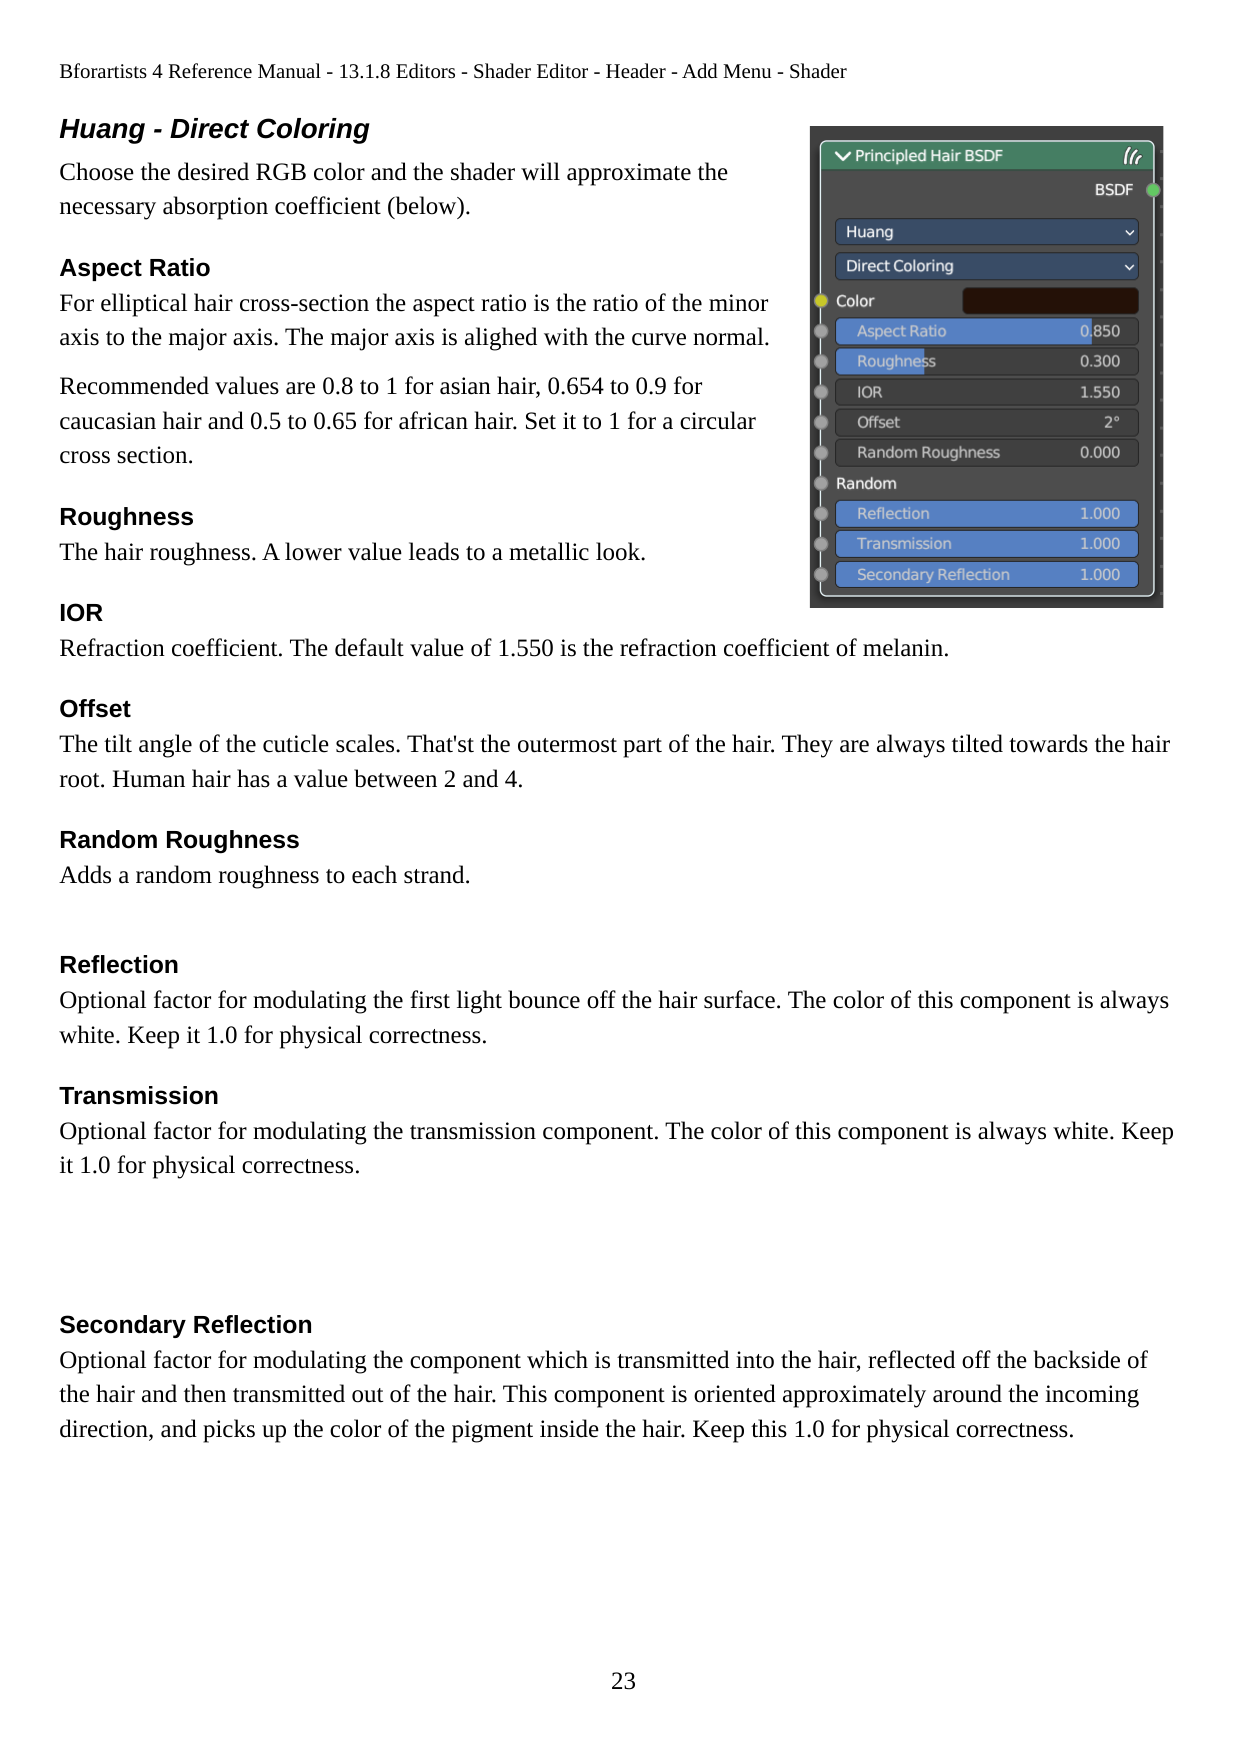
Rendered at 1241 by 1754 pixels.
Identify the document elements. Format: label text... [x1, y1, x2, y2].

text Optional factor for modulating the first light bounce off the hair surface. The color of this component is always white. Keep it 1.0 for physical correctness. [59, 985, 1181, 1048]
text Optional factor for modulating the component which is transmitted into the hair, reflected off the backside of the hair and then transmitted out of the hair. This component is oriented approximately around the incoming direction, and picks up the color of the pigment inside the hair. Keep this 1.0 for physical correctness. [59, 1345, 1181, 1443]
subtitle Random Roughness [59, 825, 1181, 854]
subtitle Roughness [59, 502, 809, 530]
text For elliptical hair cross-section the aspect ratio is the ratio of the minor axis to the major axis. The major axis is alighed with the curve normal. [59, 288, 809, 351]
subtitle Reflection [59, 951, 1181, 979]
text The hair roughness. A lower value leads to a metallic look. [59, 537, 809, 565]
text Recommended values are 0.8 to 1 for asian hair, 0.654 to 0.9 for caucasian hair and 0.5 to 0.65 for african hair. Set it to 1 for a circular cross section. [59, 371, 809, 469]
text Adds a random roughness to each strand. [59, 860, 1181, 889]
text Refraction coefficient. The default value of 1.550 is the refraction coefficient of melanin. [59, 633, 1181, 662]
subtitle Aspect Ratio [59, 253, 809, 282]
subtitle Transmission [59, 1081, 1181, 1110]
text Choose the desired RGB color and the shader will approximate the necessary absorption coefficient (below). [59, 157, 809, 220]
text The tilt angle of the cuticle scales. That'st the outermost part of the hair. They are always tilted towards the hair root. Human hair has a value between 2 and 4. [59, 729, 1181, 793]
subtitle [1164, 253, 1181, 282]
subtitle Huang - Direct Coloring [59, 113, 1181, 144]
subtitle Secondary Reflection [59, 1310, 1181, 1339]
picture [809, 126, 1164, 608]
text Optional factor for modulating the transmission component. The color of this component is always white. Keep it 1.0 for physical correctness. [59, 1116, 1181, 1179]
subtitle IOR [59, 598, 1181, 627]
subtitle [1164, 502, 1181, 530]
subtitle Offset [59, 694, 1181, 723]
